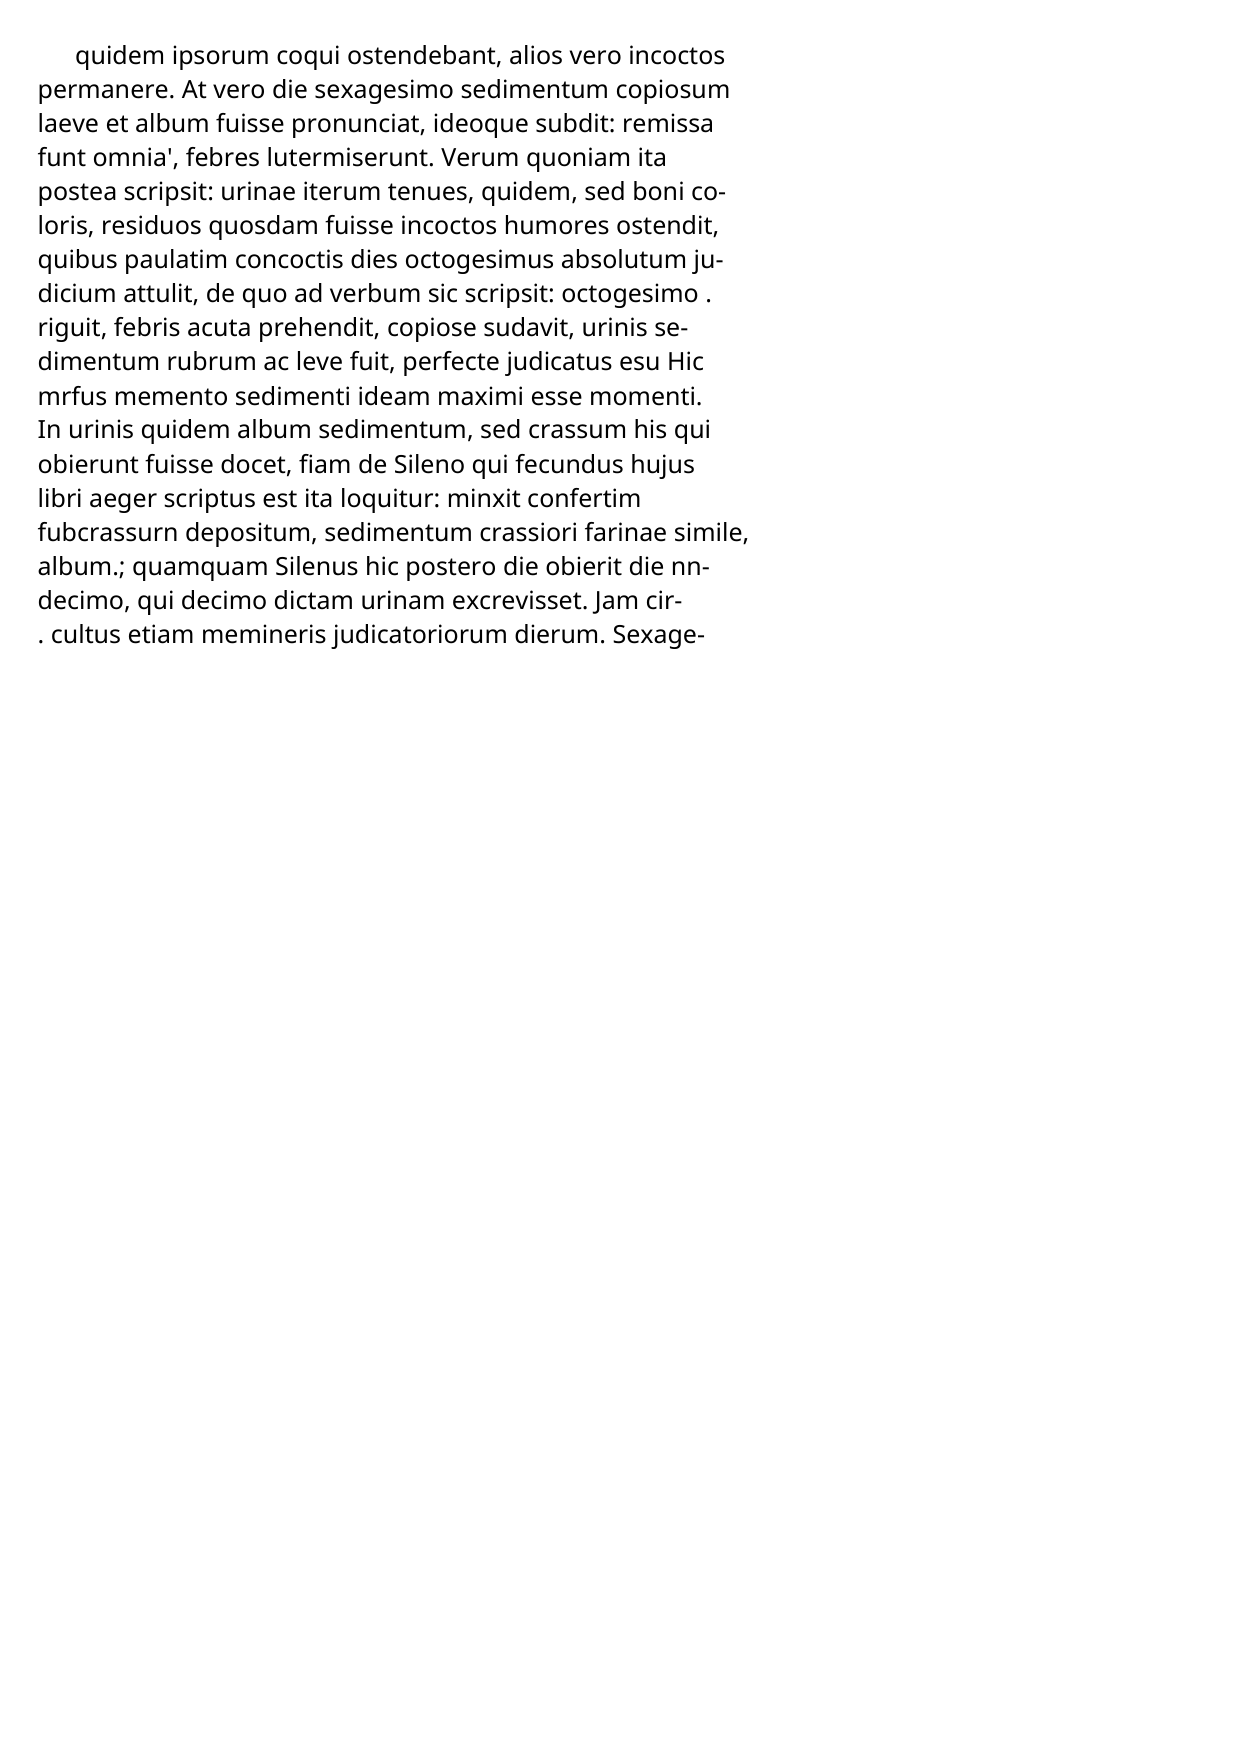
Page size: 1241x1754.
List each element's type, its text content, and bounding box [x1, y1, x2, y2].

text . cultus etiam memineris judicatoriorum dierum. Sexage- [37, 617, 1203, 651]
text quidem ipsorum coqui ostendebant, alios vero incoctos permanere. At vero die sexagesimo sedimentum copiosum laeve et album fuisse pronunciat, ideoque subdit: remissa funt omnia', febres lutermiserunt. Verum quoniam ita postea scripsit: urinae iterum tenues, quidem, sed boni co- loris, residuos quosdam fuisse incoctos humores ostendit, quibus paulatim concoctis dies octogesimus absolutum ju- dicium attulit, de quo ad verbum sic scripsit: octogesimo . riguit, febris acuta prehendit, copiose sudavit, urinis se- dimentum rubrum ac leve fuit, perfecte judicatus esu Hic mrfus memento sedimenti ideam maximi esse momenti. In urinis quidem album sedimentum, sed crassum his qui obierunt fuisse docet, fiam de Sileno qui fecundus hujus libri aeger scriptus est ita loquitur: minxit confertim fubcrassurn depositum, sedimentum crassiori farinae simile, album.; quamquam Silenus hic postero die obierit die nn- decimo, qui decimo dictam urinam excrevisset. Jam cir- [37, 37, 1203, 617]
